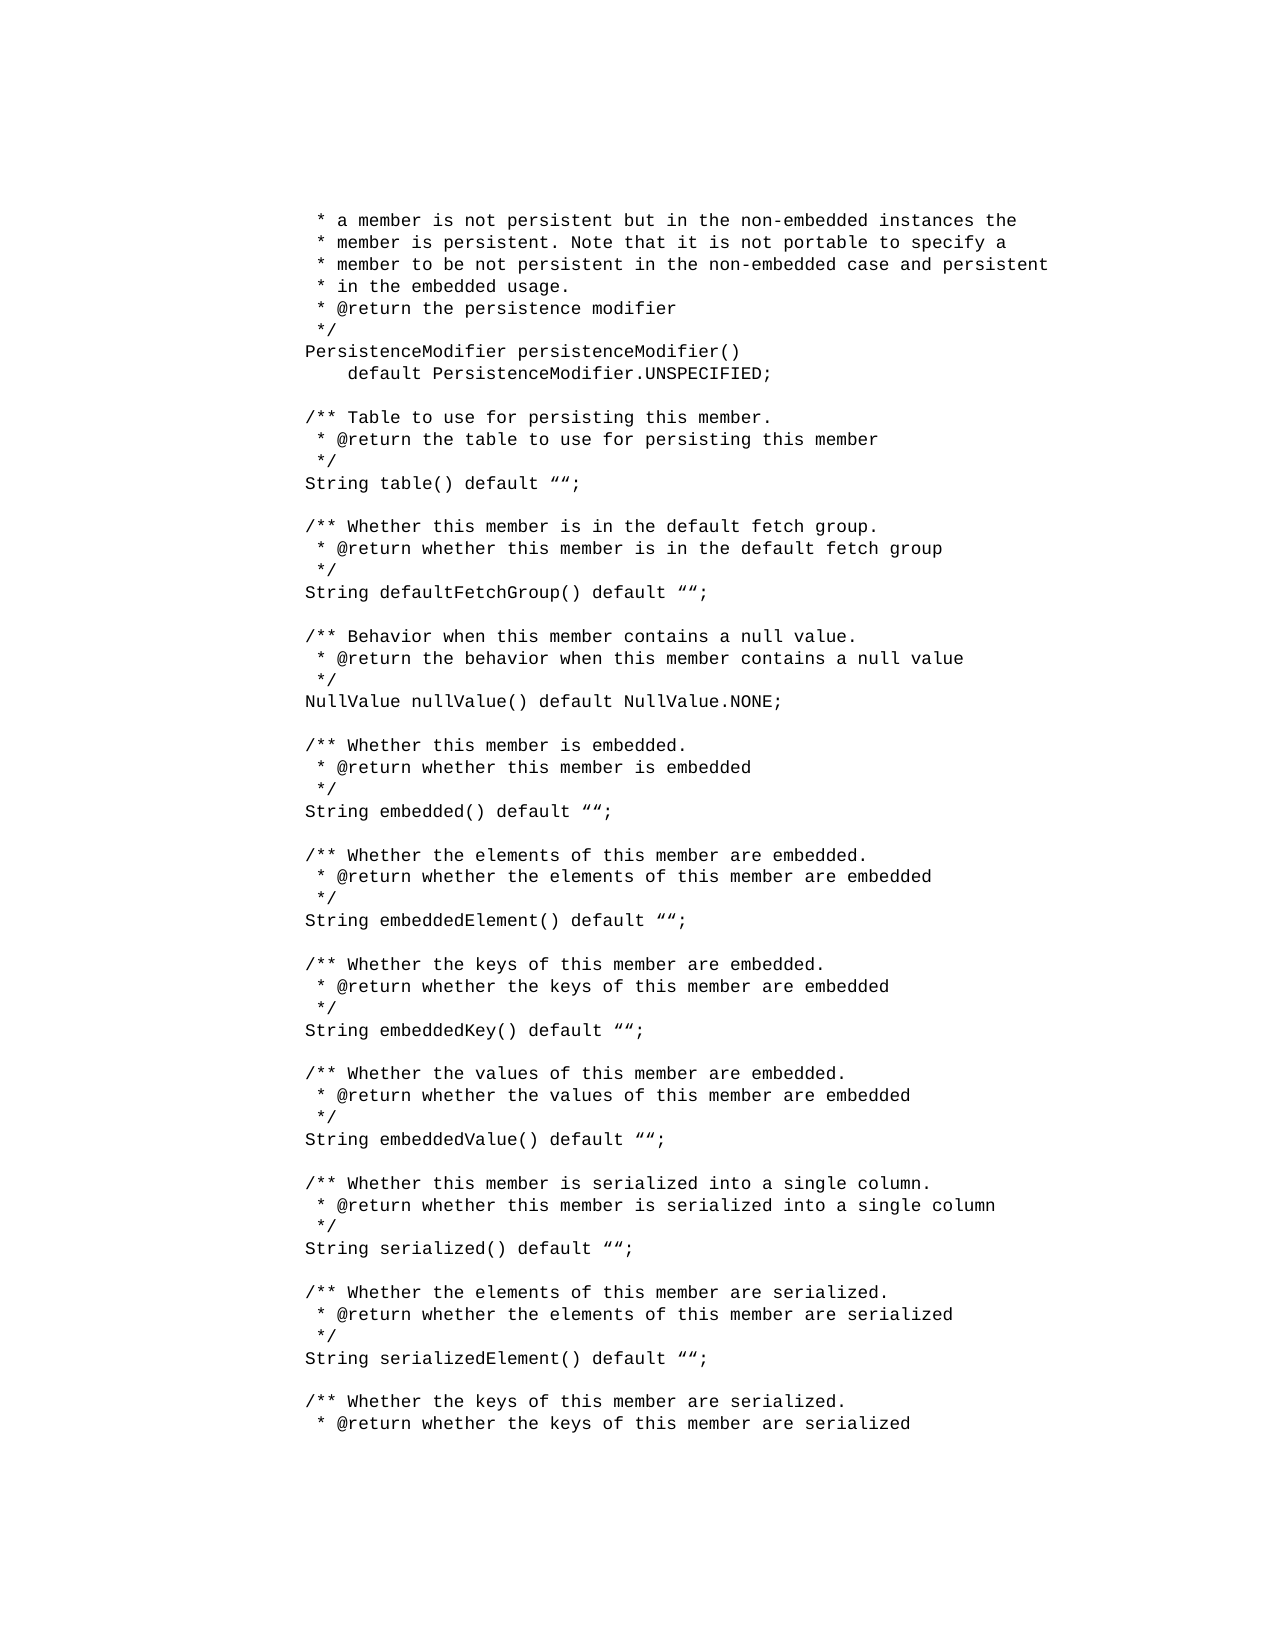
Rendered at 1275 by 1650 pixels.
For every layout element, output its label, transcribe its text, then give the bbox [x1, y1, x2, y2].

text /** Whether this member is serialized into a single column. [262, 1172, 1125, 1194]
text * member to be not persistent in the non-embedded case and persistent [262, 254, 1125, 276]
text */ [262, 1326, 1125, 1347]
text String embeddedKey() default ““; [262, 1019, 1125, 1041]
text String embedded() default ““; [262, 801, 1125, 822]
text /** Whether the keys of this member are embedded. [262, 954, 1125, 976]
text * @return whether the keys of this member are serialized [262, 1413, 1125, 1435]
text */ [262, 779, 1125, 801]
text */ [262, 451, 1125, 472]
text String embeddedValue() default ““; [262, 1129, 1125, 1151]
text * member is persistent. Note that it is not portable to specify a [262, 232, 1125, 254]
text /** Whether the values of this member are embedded. [262, 1063, 1125, 1085]
text String table() default ““; [262, 472, 1125, 494]
text * @return whether the elements of this member are serialized [262, 1304, 1125, 1326]
text /** Whether the keys of this member are serialized. [262, 1391, 1125, 1413]
text default PersistenceModifier.UNSPECIFIED; [262, 363, 1125, 385]
text * @return the persistence modifier [262, 297, 1125, 319]
text */ [262, 1107, 1125, 1129]
text /** Whether the elements of this member are serialized. [262, 1282, 1125, 1304]
text */ [262, 319, 1125, 341]
text String serialized() default ““; [262, 1238, 1125, 1260]
text /** Table to use for persisting this member. [262, 407, 1125, 429]
text */ [262, 1216, 1125, 1238]
text String serializedElement() default ““; [262, 1347, 1125, 1369]
text /** Behavior when this member contains a null value. [262, 626, 1125, 647]
text */ [262, 997, 1125, 1019]
text * @return whether the keys of this member are embedded [262, 976, 1125, 997]
text String embeddedElement() default ““; [262, 910, 1125, 932]
text * @return whether this member is embedded [262, 757, 1125, 779]
text * @return the behavior when this member contains a null value [262, 647, 1125, 669]
text PersistenceModifier persistenceModifier() [262, 341, 1125, 363]
text /** Whether this member is in the default fetch group. [262, 516, 1125, 538]
text /** Whether the elements of this member are embedded. [262, 844, 1125, 866]
text */ [262, 888, 1125, 910]
text * in the embedded usage. [262, 276, 1125, 297]
text * @return whether the values of this member are embedded [262, 1085, 1125, 1107]
text NullValue nullValue() default NullValue.NONE; [262, 691, 1125, 713]
text * @return whether this member is serialized into a single column [262, 1194, 1125, 1216]
text * @return the table to use for persisting this member [262, 429, 1125, 451]
text */ [262, 560, 1125, 582]
text * a member is not persistent but in the non-embedded instances the [262, 210, 1125, 232]
text String defaultFetchGroup() default ““; [262, 582, 1125, 604]
text * @return whether this member is in the default fetch group [262, 538, 1125, 560]
text */ [262, 669, 1125, 691]
text * @return whether the elements of this member are embedded [262, 866, 1125, 888]
text /** Whether this member is embedded. [262, 735, 1125, 757]
